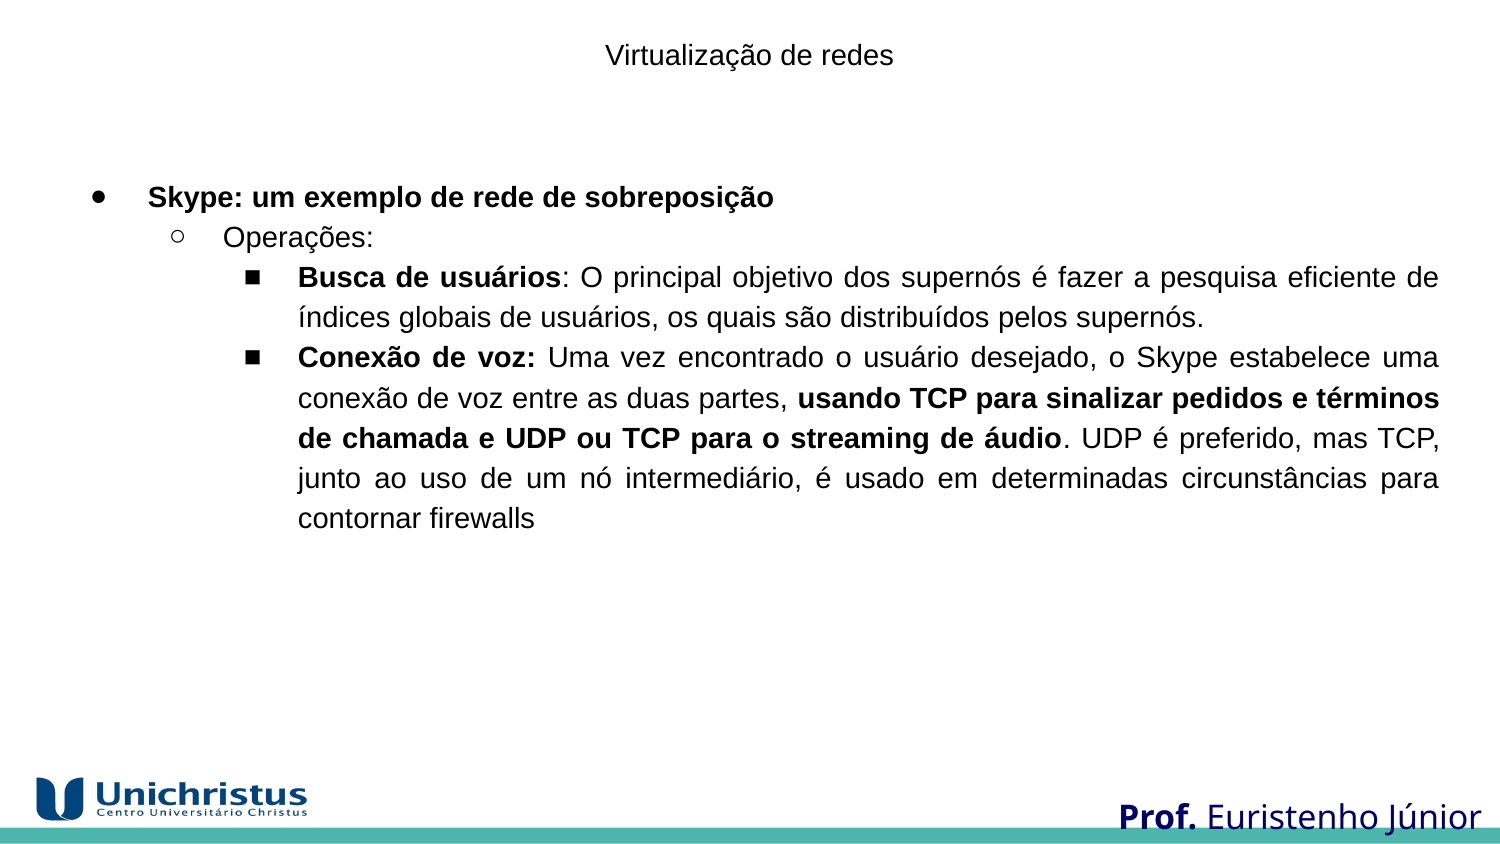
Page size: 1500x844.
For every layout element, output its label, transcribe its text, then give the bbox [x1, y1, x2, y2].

list Skype: um exemplo de rede de sobreposição Operações: Busca de usuários: O principal objetivo dos supernós é fazer a pesquisa eficiente de índices globais de usuários, os quais são distribuídos pelos supernós. Conexão de voz: Uma vez encontrado o usuário desejado, o Skype estabelece uma conexão de voz entre as duas partes, usando TCP para sinalizar pedidos e términos de chamada e UDP ou TCP para o streaming de áudio. UDP é preferido, mas TCP, junto ao uso de um nó intermediário, é usado em determinadas circunstâncias para contornar firewalls [57, 157, 1456, 756]
title Virtualização de redes [51, 20, 1449, 137]
picture [32, 775, 311, 822]
